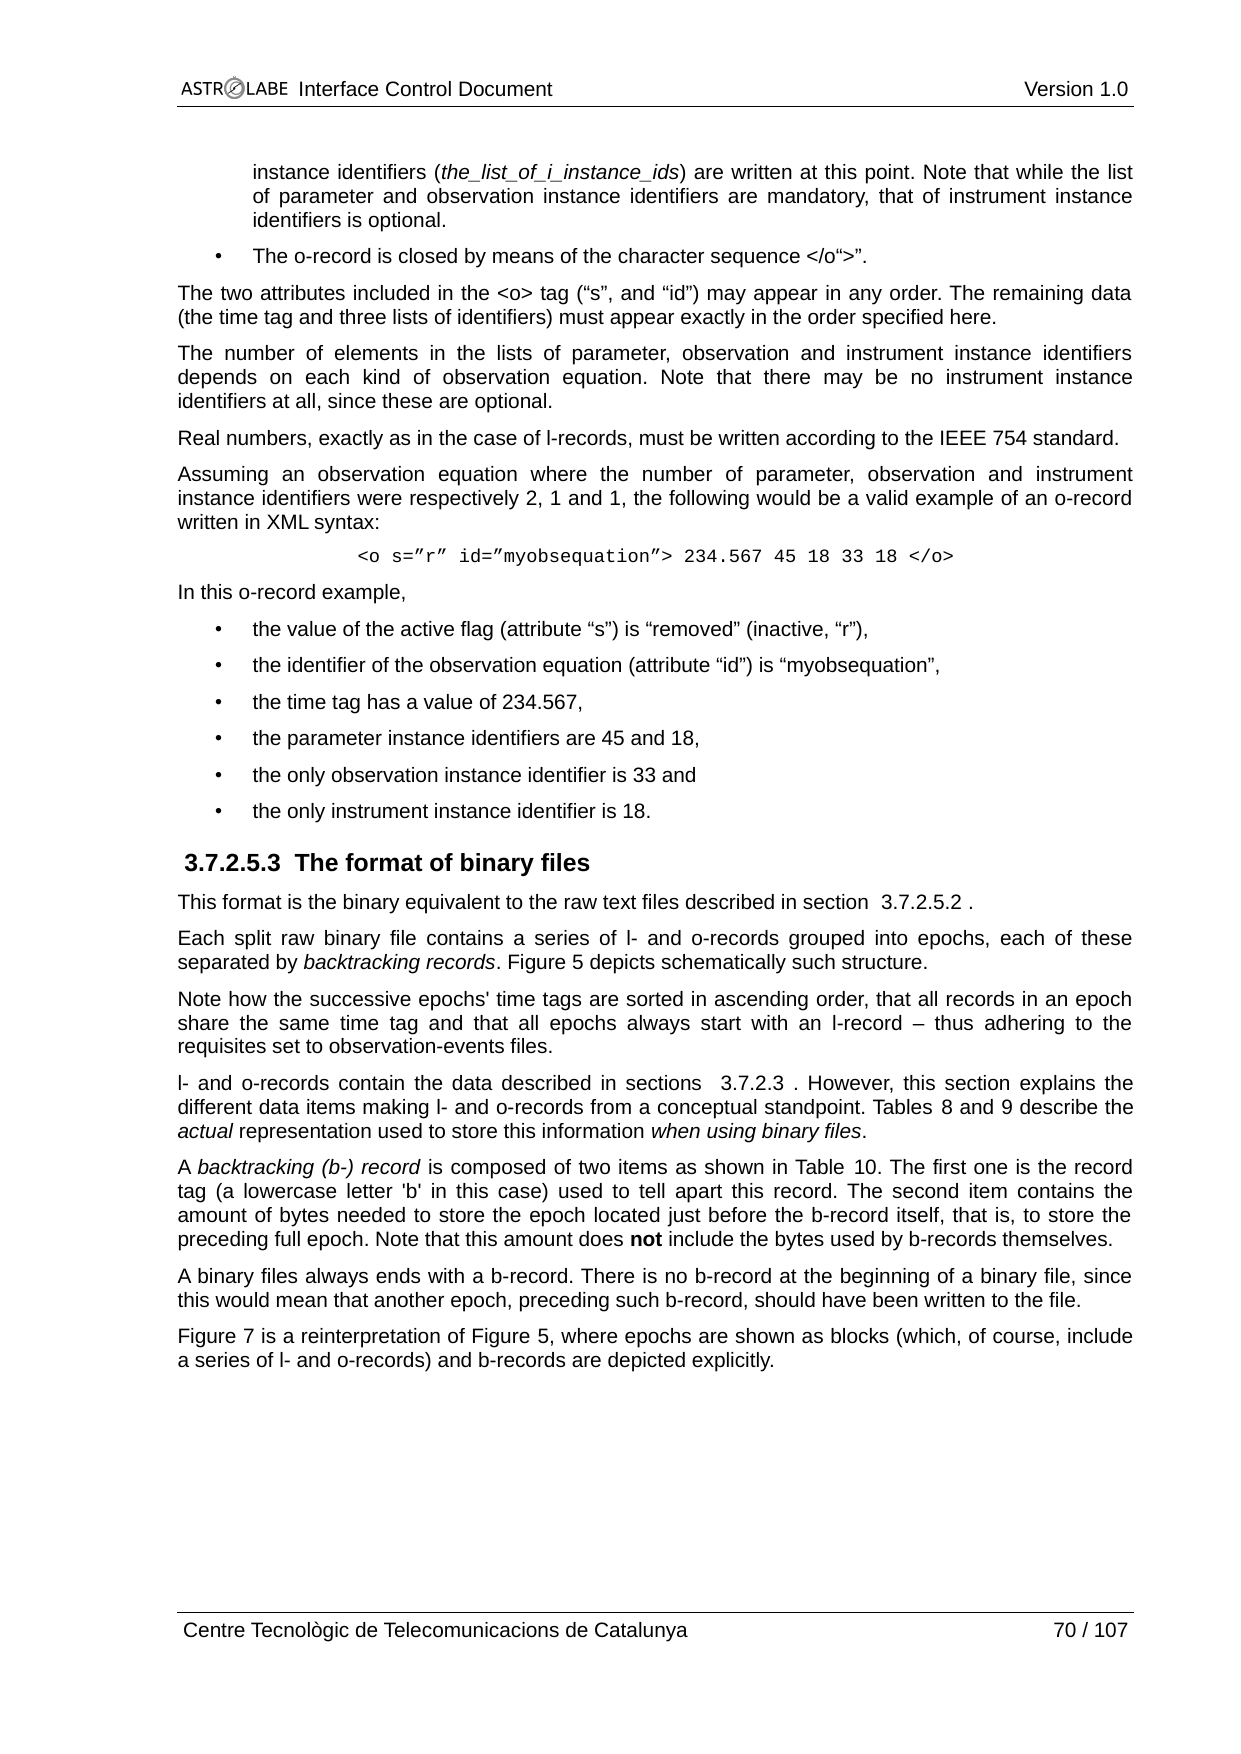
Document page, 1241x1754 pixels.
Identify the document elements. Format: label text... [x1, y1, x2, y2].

text Note how the successive epochs' time tags are sorted in ascending order, that all records in an epoch share the same time tag and that all epochs always start with an l-record – thus adhering to the requisites set to observation-events files. [177, 986, 1134, 1058]
text The two attributes included in the <o> tag (“s”, and “id”) may appear in any order. The remaining data (the time tag and three lists of identifiers) must appear exactly in the order specified here. [177, 281, 1134, 329]
text Each split raw binary file contains a series of l- and o-records grouped into epochs, each of these separated by backtracking records. Figure 5 depicts schematically such structure. [177, 926, 1134, 974]
text Figure 7 is a reinterpretation of Figure 5, where epochs are shown as blocks (which, of course, include a series of l- and o-records) and b-records are depicted explicitly. [177, 1324, 1134, 1372]
list the time tag has a value of 234.567, [215, 690, 1134, 714]
text This format is the binary equivalent to the raw text files described in section 3.7.2.5.2. [177, 889, 1134, 913]
list the only instrument instance identifier is 18. [215, 799, 1134, 823]
text <o s=”r” id=”myobsequation”> 234.567 45 18 33 18 </o> [177, 546, 1134, 568]
list the parameter instance identifiers are 45 and 18, [215, 726, 1134, 750]
text A backtracking (b-) record is composed of two items as shown in Table 10. The first one is the record tag (a lowercase letter 'b' in this case) used to tell apart this record. The second item contains the amount of bytes needed to store the epoch located just before the b-record itself, that is, to store the preceding full epoch. Note that this amount does not include the bytes used by b-records themselves. [177, 1155, 1134, 1251]
text The number of elements in the lists of parameter, observation and instrument instance identifiers depends on each kind of observation equation. Note that there may be no instrument instance identifiers at all, since these are optional. [177, 341, 1134, 413]
list the only observation instance identifier is 33 and [215, 763, 1134, 787]
list The o-record is closed by means of the character sequence </o“>”. [215, 244, 1134, 268]
list the value of the active flag (attribute “s”) is “removed” (inactive, “r”), [215, 617, 1134, 641]
list instance identifiers (the_list_of_i_instance_ids) are written at this point. Note that while the list of parameter and observation instance identifiers are mandatory, that of instrument instance identifiers is optional. [215, 160, 1134, 232]
text A binary files always ends with a b-record. There is no b-record at the beginning of a binary file, since this would mean that another epoch, preceding such b-record, should have been written to the file. [177, 1263, 1134, 1311]
text Assuming an observation equation where the number of parameter, observation and instrument instance identifiers were respectively 2, 1 and 1, the following would be a valid example of an o-record written in XML syntax: [177, 462, 1134, 534]
text l- and o-records contain the data described in sections 3.7.2.3. However, this section explains the different data items making l- and o-records from a conceptual standpoint. Tables 8 and 9 describe the actual representation used to store this information when using binary files. [177, 1071, 1134, 1143]
picture [181, 76, 288, 99]
subtitle The format of binary files [177, 848, 1134, 877]
list the identifier of the observation equation (attribute “id”) is “myobsequation”, [215, 653, 1134, 677]
text In this o-record example, [177, 580, 1134, 604]
text Real numbers, exactly as in the case of l-records, must be written according to the IEEE 754 standard. [177, 426, 1134, 449]
